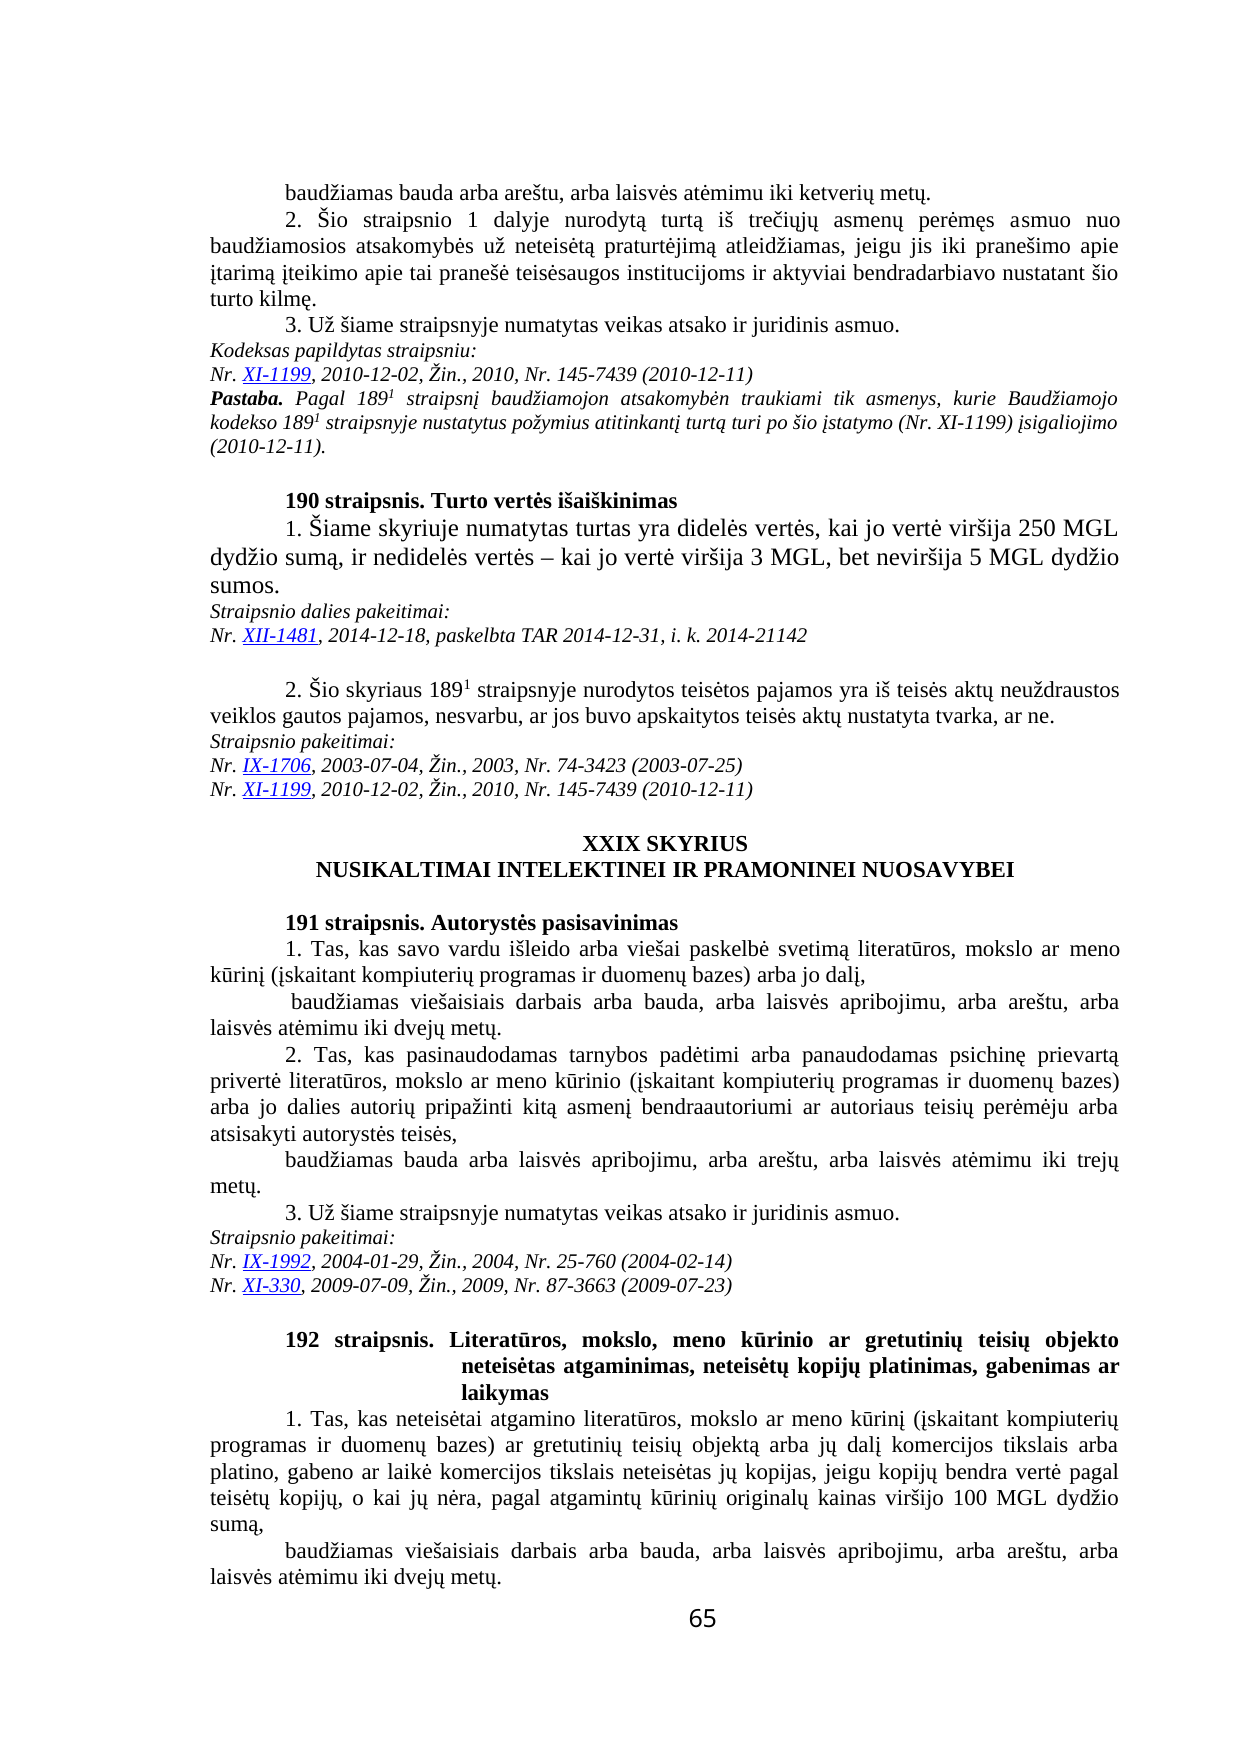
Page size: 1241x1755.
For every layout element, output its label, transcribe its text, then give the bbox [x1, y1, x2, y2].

text baudžiamas bauda arba areštu, arba laisvės atėmimu iki ketverių metų. [210, 179, 1120, 206]
text baudžiamas bauda arba laisvės apribojimu, arba areštu, arba laisvės atėmimu iki trejų metų. [210, 1146, 1120, 1199]
text baudžiamas viešaisiais darbais arba bauda, arba laisvės apribojimu, arba areštu, arba laisvės atėmimu iki dvejų metų. [210, 988, 1120, 1041]
text 2. Tas, kas pasinaudodamas tarnybos padėtimi arba panaudodamas psichinę prievartą privertė literatūros, mokslo ar meno kūrinio (įskaitant kompiuterių programas ir duomenų bazes) arba jo dalies autorių pripažinti kitą asmenį bendraautoriumi ar autoriaus teisių perėmėju arba atsisakyti autorystės teisės, [210, 1041, 1120, 1146]
text 191 straipsnis. Autorystės pasisavinimas [210, 909, 1120, 935]
text baudžiamas viešaisiais darbais arba bauda, arba laisvės apribojimu, arba areštu, arba laisvės atėmimu iki dvejų metų. [210, 1537, 1120, 1589]
text Straipsnio dalies pakeitimai: [210, 599, 1120, 623]
text Nr. XII-1481, 2014-12-18, paskelbta TAR 2014-12-31, i. k. 2014-21142 [210, 623, 1120, 647]
text Nr. IX-1706, 2003-07-04, Žin., 2003, Nr. 74-3423 (2003-07-25) [210, 753, 1120, 777]
text 192 straipsnis. Literatūros, mokslo, meno kūrinio ar gretutinių teisių objekto neteisėtas atgaminimas, neteisėtų kopijų platinimas, gabenimas ar laikymas [285, 1326, 1120, 1405]
text 3. Už šiame straipsnyje numatytas veikas atsako ir juridinis asmuo. [210, 1199, 1120, 1225]
text Straipsnio pakeitimai: [210, 1225, 1120, 1249]
text Nr. XI-1199, 2010-12-02, Žin., 2010, Nr. 145-7439 (2010-12-11) [210, 362, 1120, 386]
text 3. Už šiame straipsnyje numatytas veikas atsako ir juridinis asmuo. [210, 311, 1120, 338]
text 1. Tas, kas neteisėtai atgamino literatūros, mokslo ar meno kūrinį (įskaitant kompiuterių programas ir duomenų bazes) ar gretutinių teisių objektą arba jų dalį komercijos tikslais arba platino, gabeno ar laikė komercijos tikslais neteisėtas jų kopijas, jeigu kopijų bendra vertė pagal teisėtų kopijų, o kai jų nėra, pagal atgamintų kūrinių originalų kainas viršijo 100 MGL dydžio sumą, [210, 1405, 1120, 1537]
text 190 straipsnis. Turto vertės išaiškinimas [210, 487, 1120, 513]
text Straipsnio pakeitimai: [210, 729, 1120, 753]
text 1. Šiame skyriuje numatytas turtas yra didelės vertės, kai jo vertė viršija 250 MGL dydžio sumą, ir nedidelės vertės – kai jo vertė viršija 3 MGL, bet neviršija 5 MGL dydžio sumos. [210, 513, 1120, 599]
text XXIX SKYRIUS [210, 830, 1120, 856]
text 2. Šio skyriaus 1891 straipsnyje nurodytos teisėtos pajamos yra iš teisės aktų neuždraustos veiklos gautos pajamos, nesvarbu, ar jos buvo apskaitytos teisės aktų nustatyta tvarka, ar ne. [210, 676, 1120, 729]
text 2. Šio straipsnio 1 dalyje nurodytą turtą iš trečiųjų asmenų perėmęs asmuo nuo baudžiamosios atsakomybės už neteisėtą praturtėjimą atleidžiamas, jeigu jis iki pranešimo apie įtarimą įteikimo apie tai pranešė teisėsaugos institucijoms ir aktyviai bendradarbiavo nustatant šio turto kilmę. [210, 206, 1120, 311]
text Nr. XI-1199, 2010-12-02, Žin., 2010, Nr. 145-7439 (2010-12-11) [210, 777, 1120, 801]
text Nr. IX-1992, 2004-01-29, Žin., 2004, Nr. 25-760 (2004-02-14) [210, 1249, 1120, 1273]
text NUSIKALTIMAI INTELEKTINEI ir pramoninei NUOSAVYBEI [210, 856, 1120, 882]
text Nr. XI-330, 2009-07-09, Žin., 2009, Nr. 87-3663 (2009-07-23) [210, 1273, 1120, 1297]
text Pastaba. Pagal 1891 straipsnį baudžiamojon atsakomybėn traukiami tik asmenys, kurie Baudžiamojo kodekso 1891 straipsnyje nustatytus požymius atitinkantį turtą turi po šio įstatymo (Nr. XI-1199) įsigaliojimo (2010-12-11). [210, 386, 1120, 458]
text Kodeksas papildytas straipsniu: [210, 338, 1120, 362]
text 1. Tas, kas savo vardu išleido arba viešai paskelbė svetimą literatūros, mokslo ar meno kūrinį (įskaitant kompiuterių programas ir duomenų bazes) arba jo dalį, [210, 935, 1120, 988]
